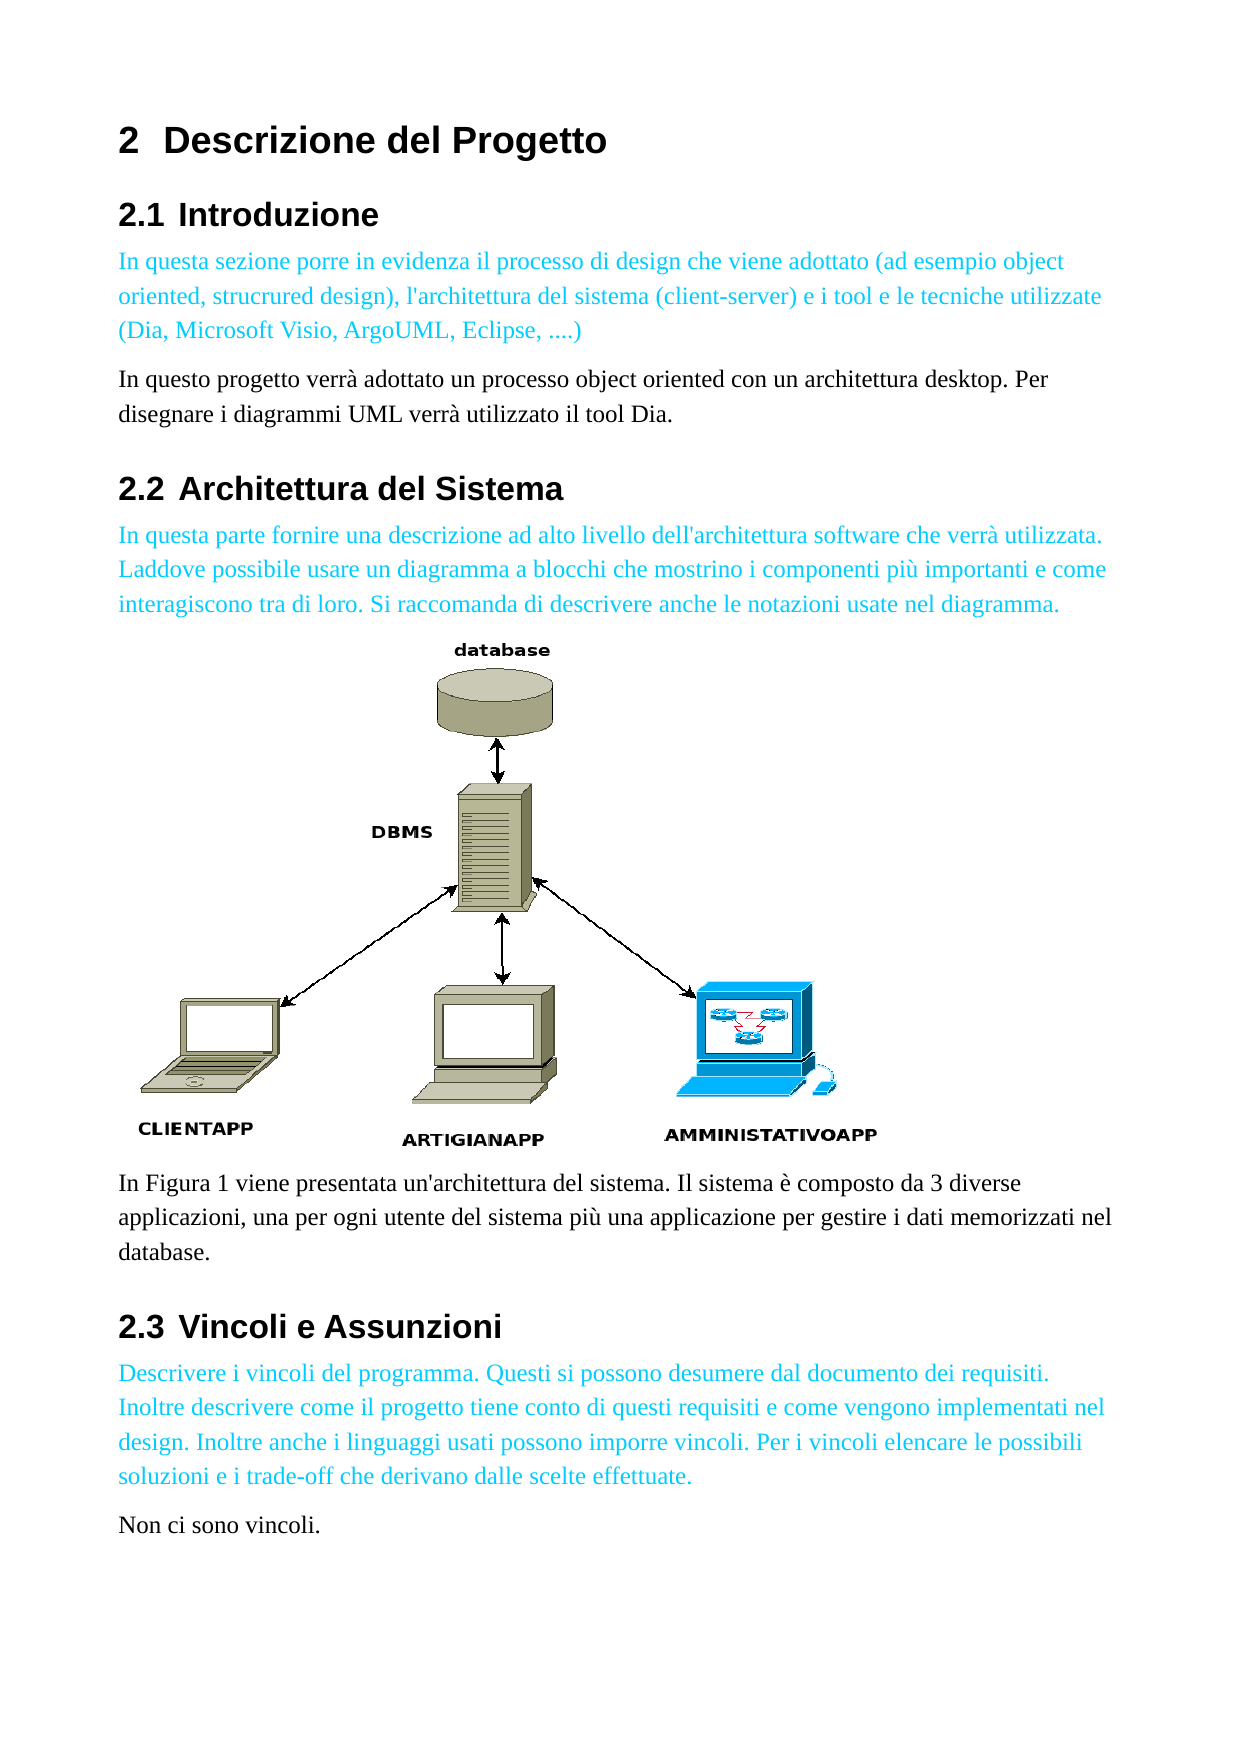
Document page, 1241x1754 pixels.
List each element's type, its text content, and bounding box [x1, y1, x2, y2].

text Descrivere i vincoli del programma. Questi si possono desumere dal documento dei requisiti. Inoltre descrivere come il progetto tiene conto di questi requisiti e come vengono implementati nel design. Inoltre anche i linguaggi usati possono imporre vincoli. Per i vincoli elencare le possibili soluzioni e i trade-off che derivano dalle scelte effettuate. [118, 1358, 1122, 1490]
text Non ci sono vincoli. [118, 1510, 1122, 1539]
subtitle Introduzione [118, 195, 1122, 234]
picture [137, 641, 878, 1149]
text In Figura 1 viene presentata un'architettura del sistema. Il sistema è composto da 3 diverse applicazioni, una per ogni utente del sistema più una applicazione per gestire i dati memorizzati nel database. [118, 1168, 1122, 1266]
subtitle Vincoli e Assunzioni [118, 1307, 1122, 1345]
subtitle Descrizione del Progetto [118, 118, 1122, 162]
text In questa parte fornire una descrizione ad alto livello dell'architettura software che verrà utilizzata. Laddove possibile usare un diagramma a blocchi che mostrino i componenti più importanti e come interagiscono tra di loro. Si raccomanda di descrivere anche le notazioni usate nel diagramma. [118, 520, 1122, 617]
text In questa sezione porre in evidenza il processo di design che viene adottato (ad esempio object oriented, strucrured design), l'architettura del sistema (client-server) e i tool e le tecniche utilizzate (Dia, Microsoft Visio, ArgoUML, Eclipse, ....) [118, 246, 1122, 344]
text In questo progetto verrà adottato un processo object oriented con un architettura desktop. Per disegnare i diagrammi UML verrà utilizzato il tool Dia. [118, 364, 1122, 427]
subtitle Architettura del Sistema [118, 469, 1122, 507]
picture [406, 322, 411, 333]
